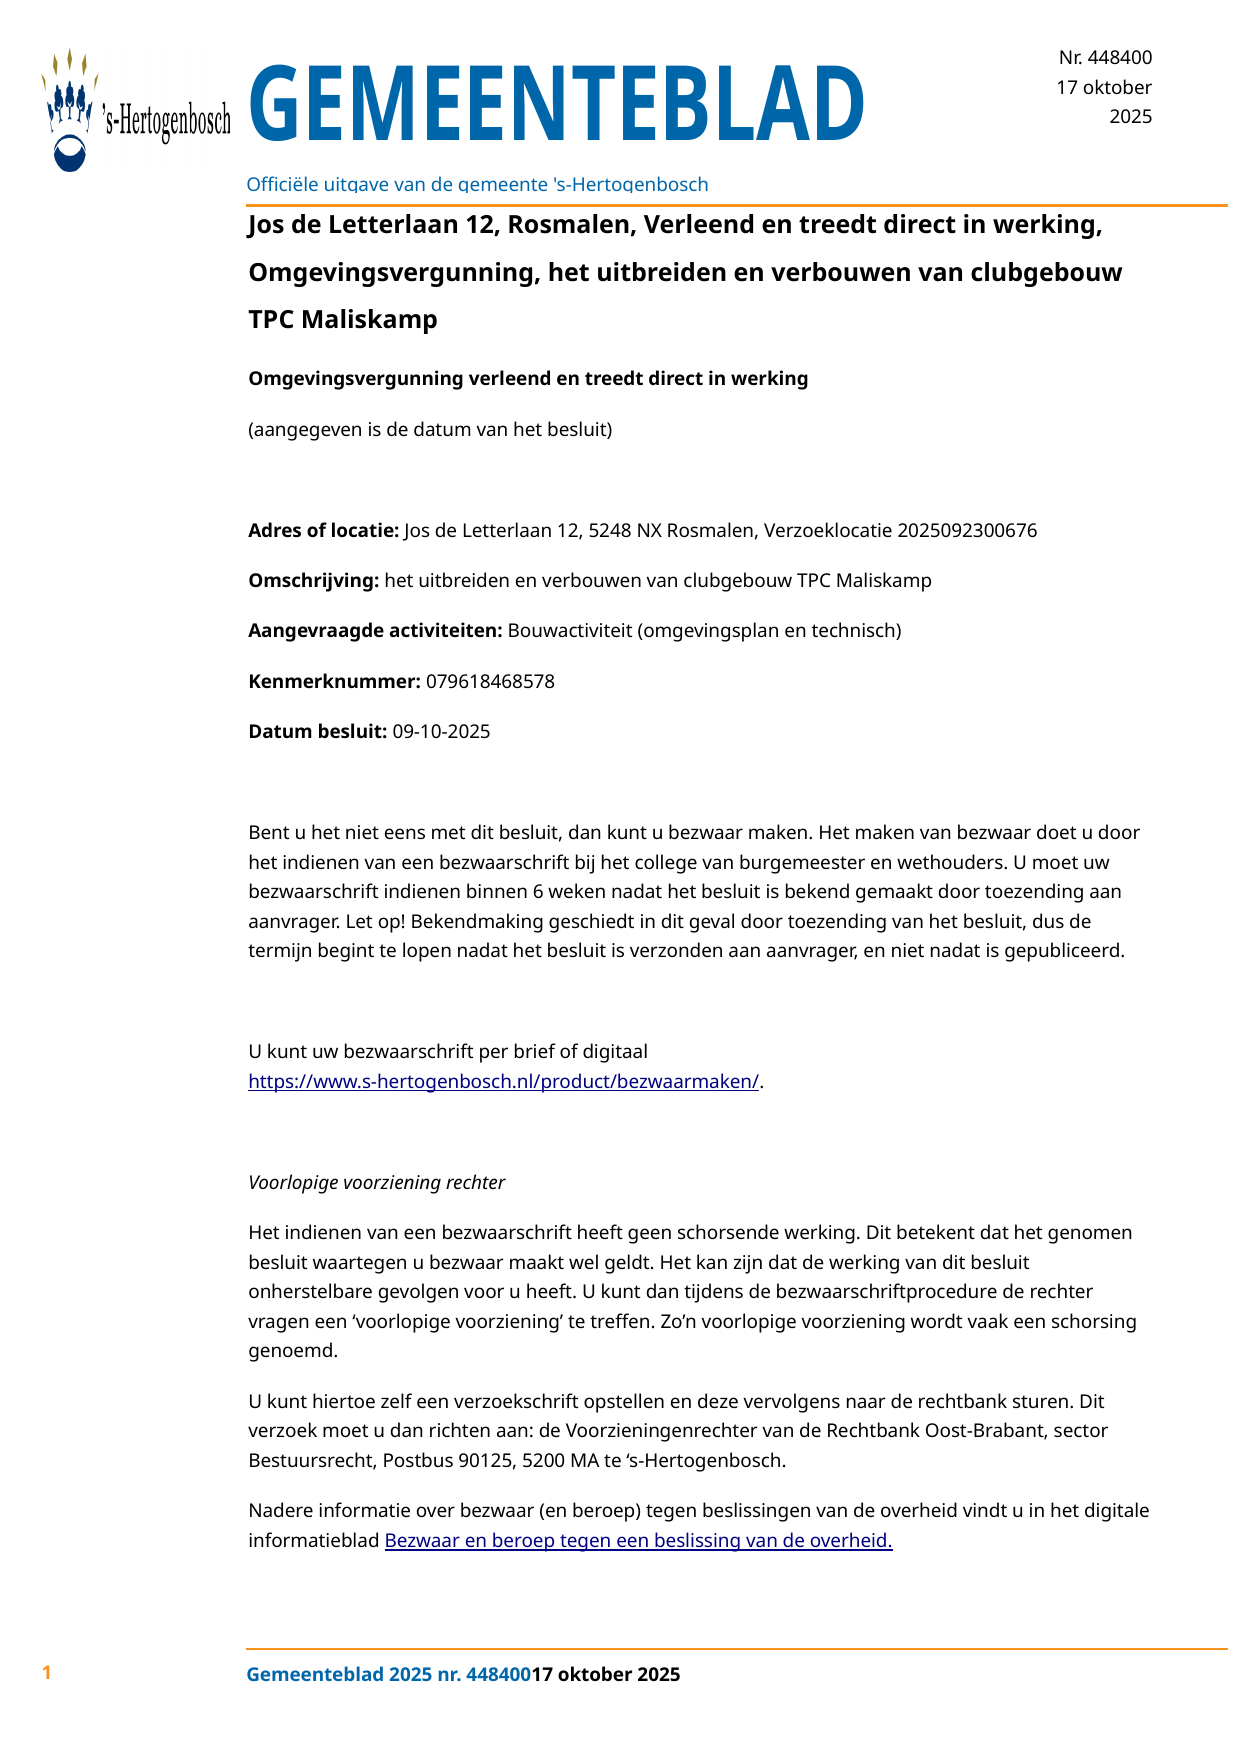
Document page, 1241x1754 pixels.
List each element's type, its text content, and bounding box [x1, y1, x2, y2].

text Bent u het niet eens met dit besluit, dan kunt u bezwaar maken. Het maken van bezwaar doet u door het indienen van een bezwaarschrift bij het college van burgemeester en wethouders. U moet uw bezwaarschrift indienen binnen 6 weken nadat het besluit is bekend gemaakt door toezending aan aanvrager. Let op! Bekendmaking geschiedt in dit geval door toezending van het besluit, dus de termijn begint te lopen nadat het besluit is verzonden aan aanvrager, en niet nadat is gepubliceerd. [248, 819, 1152, 963]
text Aangevraagde activiteiten: Bouwactiviteit (omgevingsplan en technisch) [248, 618, 1152, 643]
text Jos de Letterlaan 12, Rosmalen, Verleend en treedt direct in werking, Omgevingsvergunning, het uitbreiden en verbouwen van clubgebouw TPC Maliskamp [248, 207, 1152, 336]
text Omschrijving: het uitbreiden en verbouwen van clubgebouw TPC Maliskamp [248, 567, 1152, 593]
text Adres of locatie: Jos de Letterlaan 12, 5248 NX Rosmalen, Verzoeklocatie 2025092300676 [248, 517, 1152, 542]
text U kunt hiertoe zelf een verzoekschrift opstellen en deze vervolgens naar de rechtbank sturen. Dit verzoek moet u dan richten aan: de Voorzieningenrechter van de Rechtbank Oost-Brabant, sector Bestuursrecht, Postbus 90125, 5200 MA te ‘s-Hertogenbosch. [248, 1388, 1152, 1473]
text Het indienen van een bezwaarschrift heeft geen schorsende werking. Dit betekent dat het genomen besluit waartegen u bezwaar maakt wel geldt. Het kan zijn dat de werking van dit besluit onherstelbare gevolgen voor u heeft. U kunt dan tijdens de bezwaarschriftprocedure de rechter vragen een ‘voorlopige voorziening’ te treffen. Zo’n voorlopige voorziening wordt vaak een schorsing genoemd. [248, 1219, 1152, 1363]
text Datum besluit: 09-10-2025 [248, 718, 1152, 744]
text Nadere informatie over bezwaar (en beroep) tegen beslissingen van de overheid vindt u in het digitale informatieblad Bezwaar en beroep tegen een beslissing van de overheid. [248, 1498, 1152, 1553]
text Voorlopige voorziening rechter [248, 1169, 1152, 1194]
text U kunt uw bezwaarschrift per brief of digitaal https://www.s-hertogenbosch.nl/product/bezwaarmaken/. [248, 1038, 1152, 1094]
text Omgevingsvergunning verleend en treedt direct in werking [248, 366, 1152, 391]
picture [41, 47, 231, 172]
text Kenmerknummer: 079618468578 [248, 668, 1152, 694]
text (aangegeven is de datum van het besluit) [248, 416, 1152, 442]
